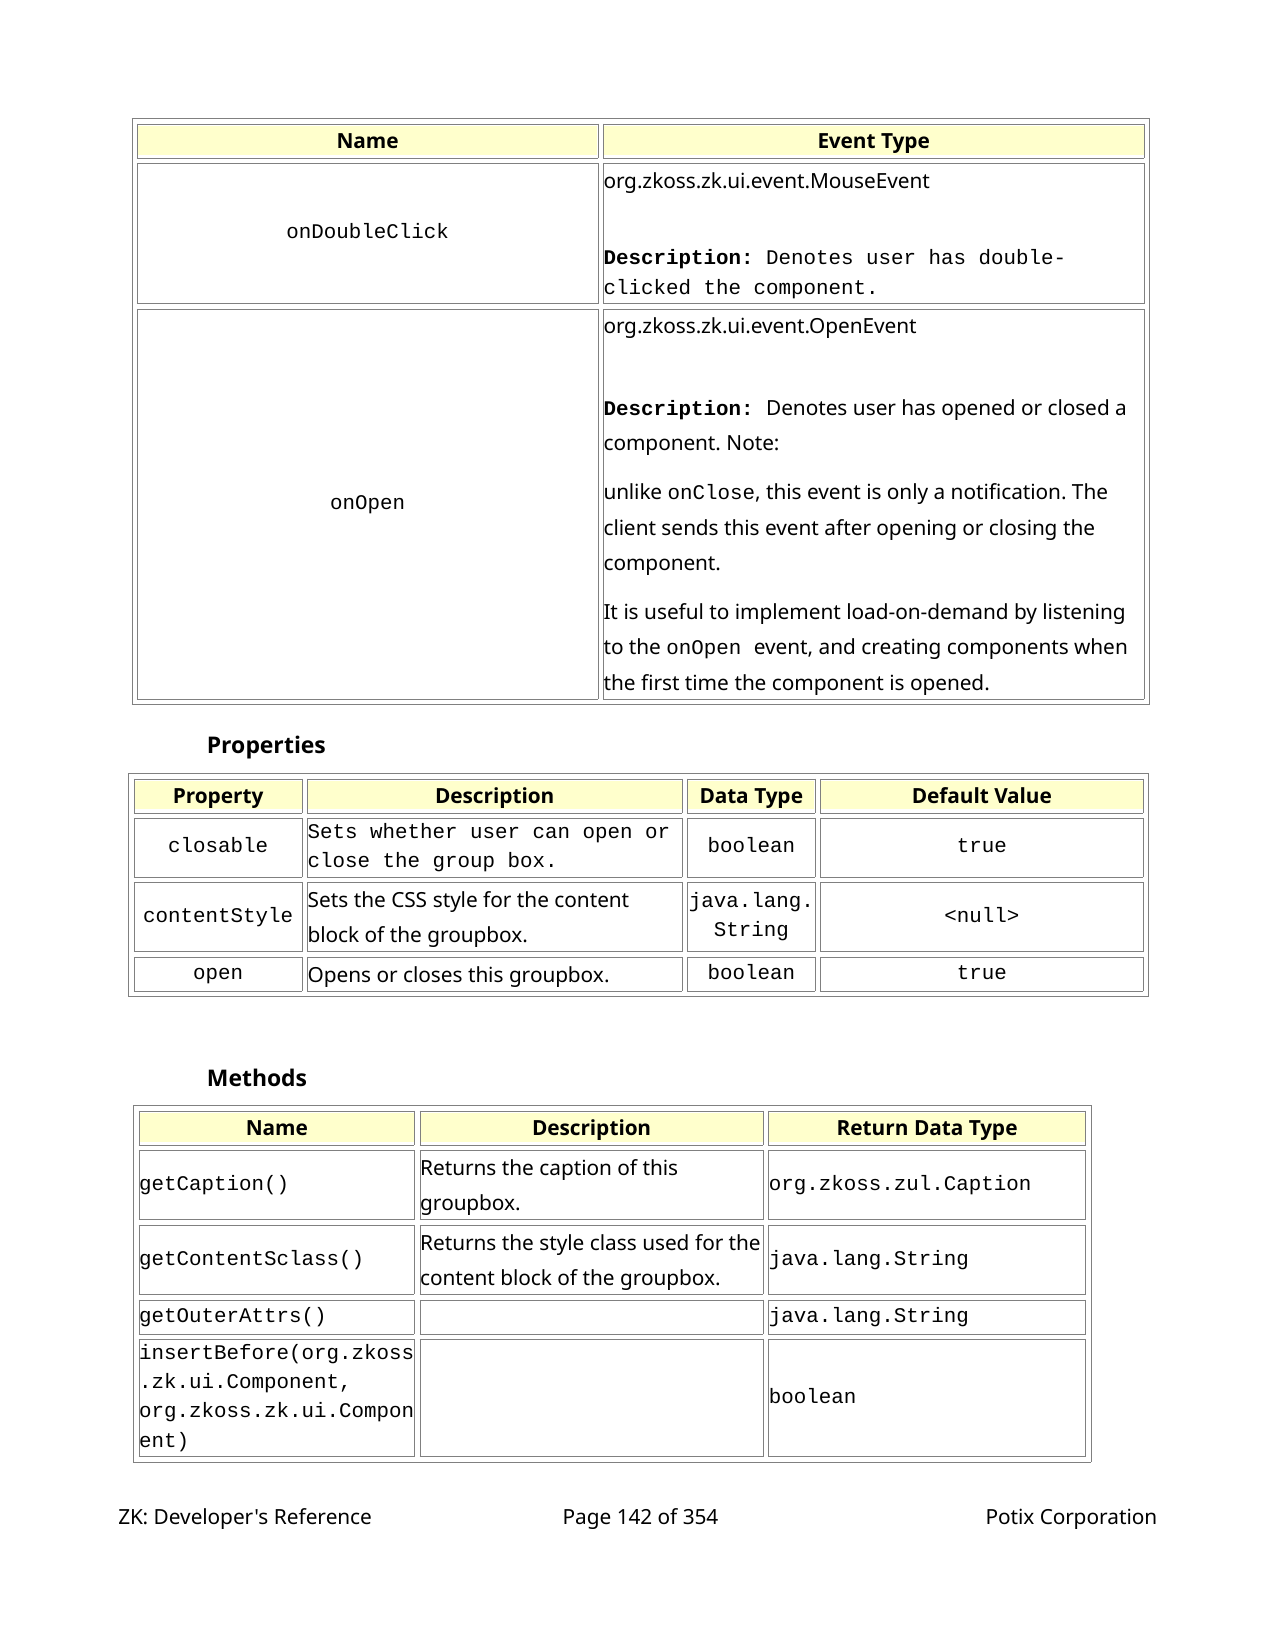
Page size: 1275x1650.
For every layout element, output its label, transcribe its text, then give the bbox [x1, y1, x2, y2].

subtitle Methods [207, 1061, 1157, 1093]
table_cell [421, 1340, 763, 1456]
table_cell insertBefore(org.zkoss.zk.ui.Component, org.zkoss.zk.ui.Component) [136, 1334, 417, 1456]
table_cell contentStyle [131, 877, 304, 951]
subtitle Properties [207, 729, 1157, 761]
table_cell Sets whether user can open or close the group box. [305, 813, 685, 877]
table_cell getOuterAttrs() [136, 1294, 417, 1333]
table_header Description [305, 774, 685, 812]
table_header Data Type [685, 774, 817, 812]
table_cell org.zkoss.zul.Caption [766, 1145, 1088, 1219]
table_cell Sets the CSS style for the content block of the groupbox. [305, 877, 685, 951]
table_cell true [818, 813, 1146, 877]
table_cell Opens or closes this groupbox. [305, 951, 685, 991]
table_header Event Type [600, 119, 1147, 158]
table_cell [421, 1301, 763, 1333]
table_cell boolean [685, 813, 817, 877]
table_cell getContentSclass() [136, 1219, 417, 1294]
table_header Property [131, 774, 304, 812]
table_cell org.zkoss.zk.ui.event.MouseEvent Description: Denotes user has double-clicked the component. [600, 158, 1147, 303]
table_cell org.zkoss.zk.ui.event.OpenEvent Description: Denotes user has opened or closed a component. Note: unlike onClose, this event is only a notification. The client sends this event after opening or closing the component. It is useful to implement load-on-demand by listening to the onOpen event, and creating components when the first time the component is opened. [600, 303, 1147, 699]
table_header Name [134, 119, 600, 158]
table_cell boolean [766, 1334, 1088, 1456]
table_cell closable [131, 813, 304, 877]
table_cell open [131, 951, 304, 991]
table_cell java.lang.String [766, 1294, 1088, 1333]
table_header Default Value [818, 774, 1146, 812]
table_header Name [136, 1106, 417, 1145]
table_cell java.lang.String [685, 877, 817, 951]
table_cell <null> [818, 877, 1146, 951]
table_cell onOpen [134, 303, 600, 699]
table_cell [417, 1334, 766, 1456]
table_cell Returns the style class used for the content block of the groupbox. [417, 1219, 766, 1294]
table_cell java.lang.String [766, 1219, 1088, 1294]
table_cell onDoubleClick [134, 158, 600, 303]
table_cell boolean [685, 951, 817, 991]
table_header Description [417, 1106, 766, 1145]
table_cell true [818, 951, 1146, 991]
table_cell [417, 1294, 766, 1333]
table_cell Returns the caption of this groupbox. [417, 1145, 766, 1219]
table_header Return Data Type [766, 1106, 1088, 1145]
table_cell getCaption() [136, 1145, 417, 1219]
